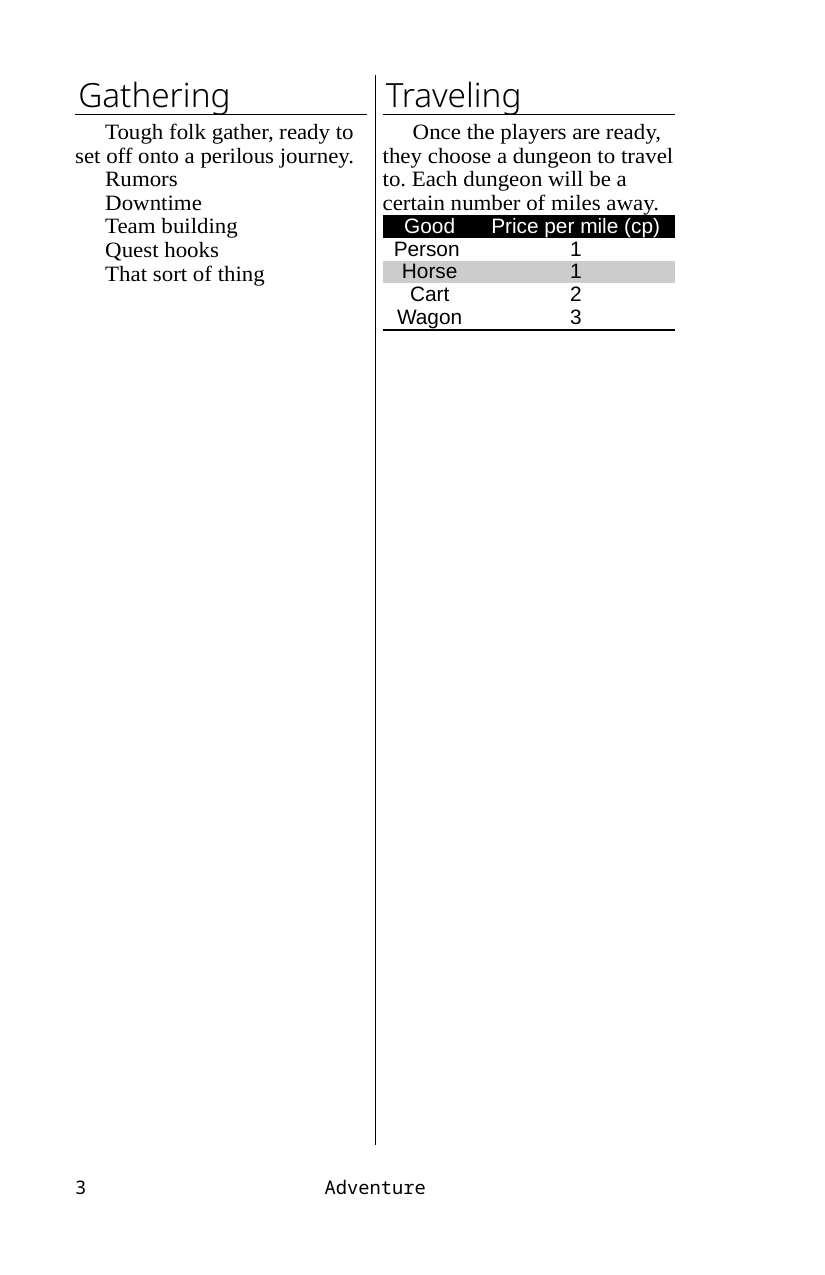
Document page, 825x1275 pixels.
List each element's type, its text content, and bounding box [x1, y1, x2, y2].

text Team building [75, 215, 367, 239]
subtitle Gathering [75, 75, 367, 114]
text That sort of thing [75, 262, 367, 286]
table_cell 1 [476, 238, 675, 261]
table_cell Cart [383, 284, 476, 306]
text Once the players are ready, they choose a dungeon to travel to. Each dungeon will be a certain number of miles away. [382, 120, 675, 215]
table_cell 2 [476, 284, 675, 306]
table_cell 1 [476, 261, 675, 283]
text Downtime [75, 191, 367, 215]
subtitle Traveling [382, 75, 675, 114]
table_cell 3 [476, 306, 675, 329]
text Tough folk gather, ready to set off onto a perilous journey. [75, 120, 367, 168]
text Rumors [75, 168, 367, 191]
table_header Good [383, 215, 476, 238]
table_cell Person [383, 238, 476, 261]
table_cell Horse [383, 261, 476, 283]
text Quest hooks [75, 239, 367, 262]
table_cell Wagon [383, 306, 476, 329]
table_header Price per mile (cp) [476, 215, 675, 238]
